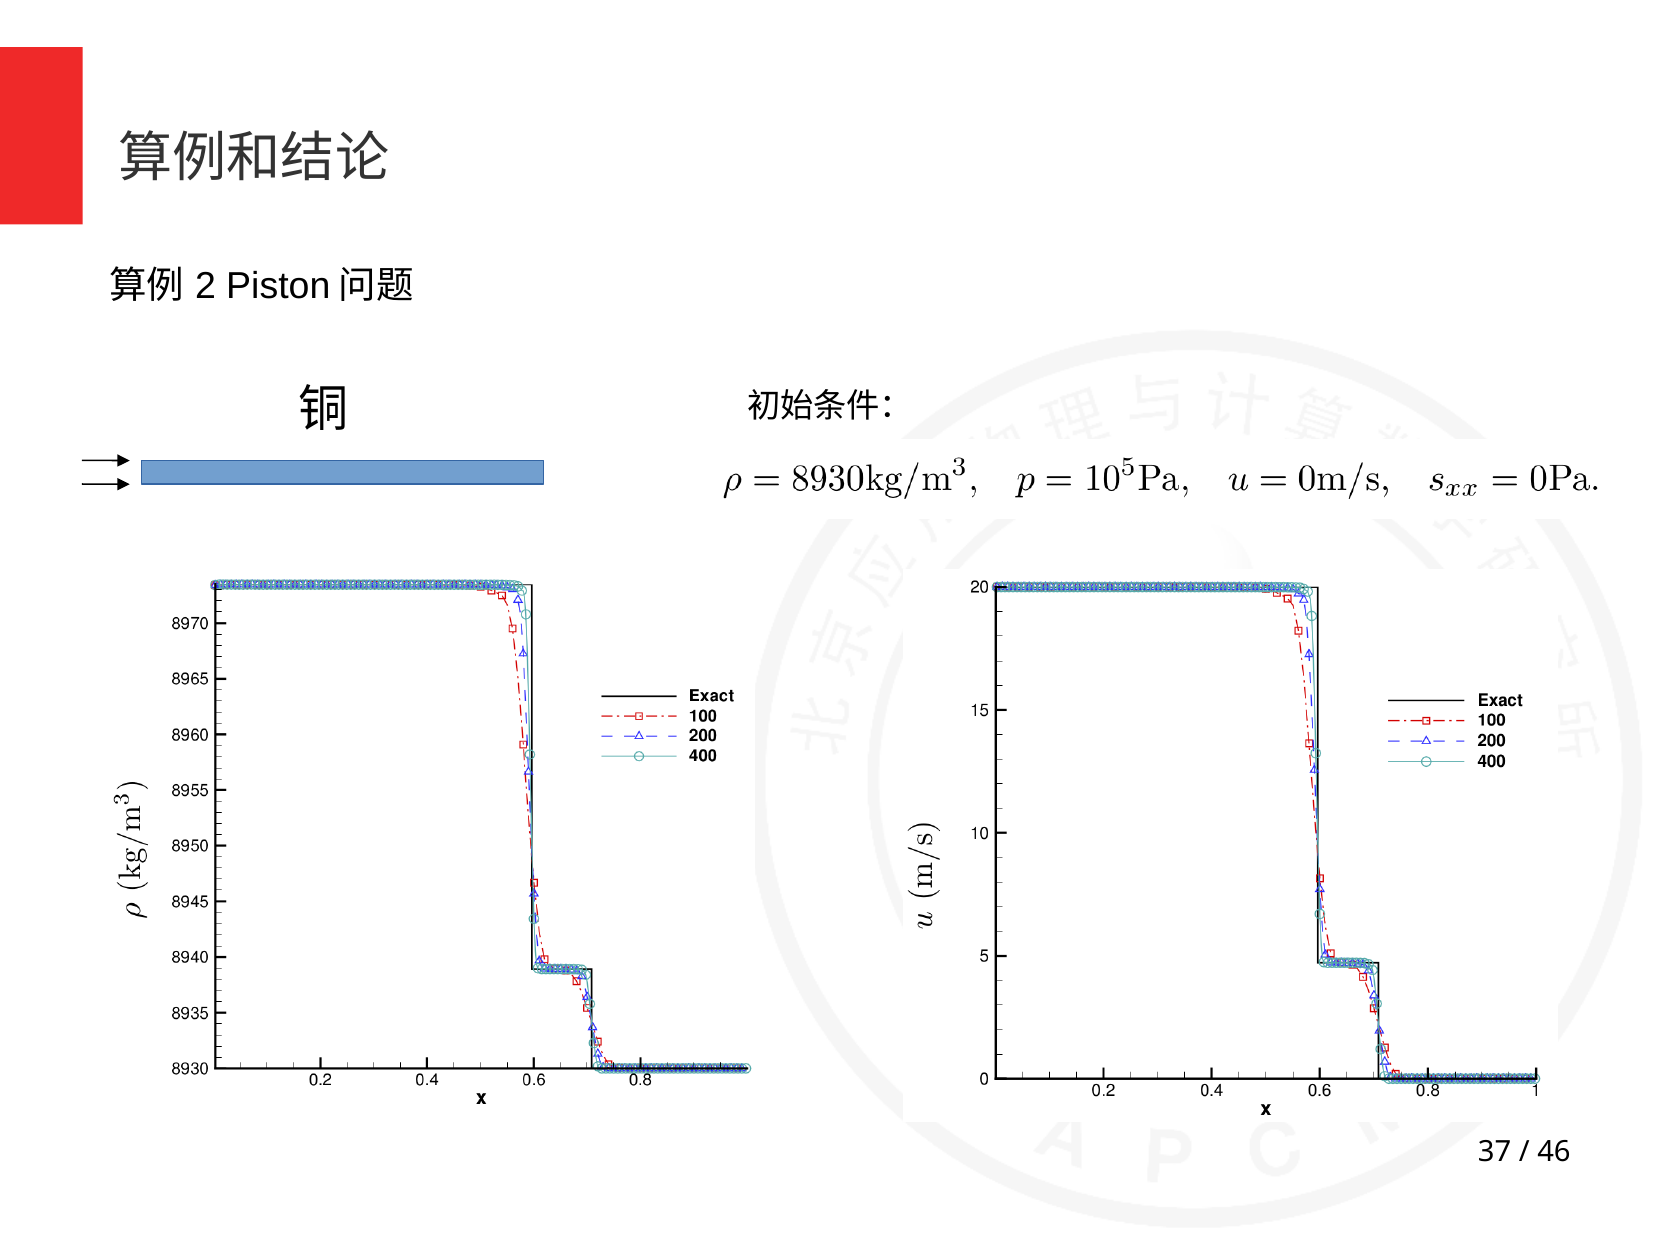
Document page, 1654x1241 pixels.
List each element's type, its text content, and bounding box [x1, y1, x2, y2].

text_box [141, 460, 544, 484]
text_box 初始条件： [732, 371, 1182, 426]
text_box 铜 [283, 360, 473, 444]
text_box 算例2 Piston问题 [94, 248, 638, 307]
picture [106, 321, 1654, 1241]
title 算例和结论 [118, 49, 1571, 257]
